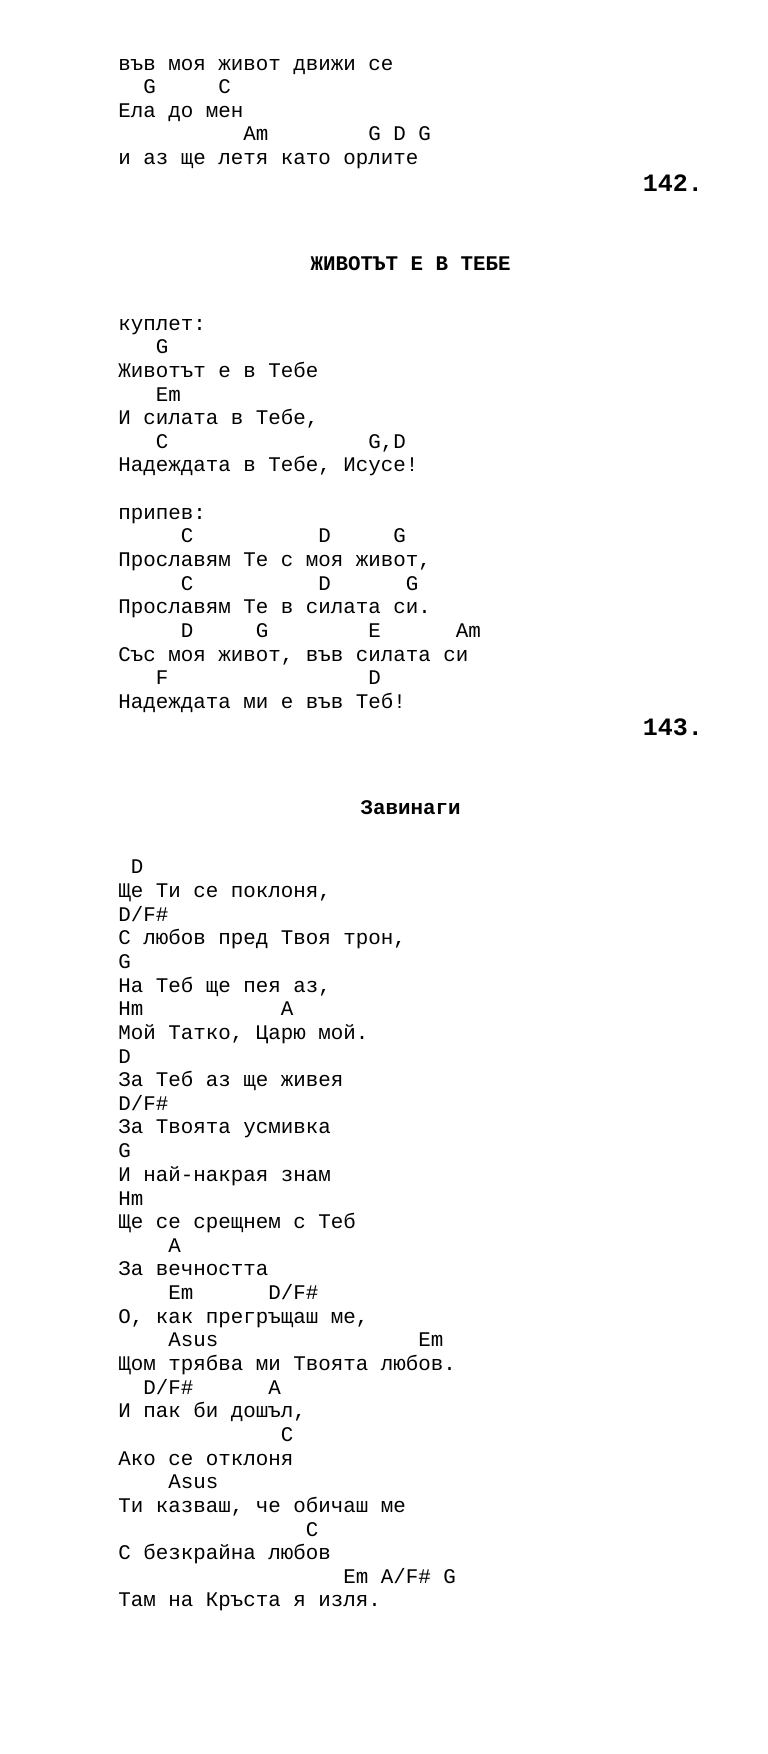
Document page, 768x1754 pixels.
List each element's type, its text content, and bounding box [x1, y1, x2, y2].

text D [118, 1046, 702, 1069]
subtitle ЖИВОТЪТ Е В ТЕБЕ [118, 253, 702, 276]
text И най-накрая знам [118, 1164, 702, 1187]
text G [118, 1140, 702, 1164]
text Прославям Те в силата си. [118, 596, 702, 620]
text За Теб аз ще живея [118, 1069, 702, 1093]
text Am G D G [118, 123, 702, 147]
text куплет: [118, 313, 702, 336]
text Там на Кръста я изля. [118, 1589, 702, 1613]
text На Теб ще пея аз, [118, 975, 702, 998]
text Надеждата ми е във Теб! [118, 691, 702, 714]
text D/F# [118, 1093, 702, 1117]
text и аз ще летя като орлите [118, 147, 702, 171]
text Ако се отклоня [118, 1448, 702, 1471]
text Hm [118, 1187, 702, 1211]
text C [118, 1518, 702, 1542]
text C G,D [118, 431, 702, 454]
text Ще Ти се поклоня, [118, 880, 702, 904]
text C D G [118, 525, 702, 549]
text С любов пред Твоя трон, [118, 927, 702, 951]
text С безкрайна любов [118, 1542, 702, 1566]
text C D G [118, 573, 702, 596]
text F D [118, 667, 702, 691]
text Със моя живот, във силата си [118, 644, 702, 667]
text Ела до мен [118, 100, 702, 123]
text Asus Em [118, 1329, 702, 1353]
text Em A/F# G [118, 1566, 702, 1589]
text A [118, 1235, 702, 1258]
text Мой Татко, Царю мой. [118, 1022, 702, 1046]
text във моя живот движи се [118, 52, 702, 76]
text И пак би дошъл, [118, 1400, 702, 1424]
text D [118, 856, 702, 880]
text О, как прегръщаш ме, [118, 1306, 702, 1329]
text D/F# [118, 904, 702, 927]
text припев: [118, 502, 702, 525]
text Em D/F# [118, 1282, 702, 1306]
text Животът е в Тебе [118, 360, 702, 383]
subtitle Завинаги [118, 797, 702, 820]
text C [118, 1424, 702, 1448]
text За вечността [118, 1258, 702, 1282]
text Надеждата в Тебе, Исусе! [118, 454, 702, 478]
text Прославям Те с моя живот, [118, 549, 702, 573]
text И силата в Тебе, [118, 407, 702, 431]
text G C [118, 76, 702, 100]
text D G E Am [118, 620, 702, 644]
text Em [118, 383, 702, 407]
text За Твоята усмивка [118, 1117, 702, 1140]
text Ти казваш, че обичаш ме [118, 1495, 702, 1518]
text Hm A [118, 998, 702, 1022]
text G [118, 951, 702, 975]
text Щом трябва ми Твоята любов. [118, 1353, 702, 1377]
text G [118, 336, 702, 360]
text Asus [118, 1471, 702, 1495]
text Ще се срещнем с Теб [118, 1211, 702, 1235]
text D/F# A [118, 1377, 702, 1400]
